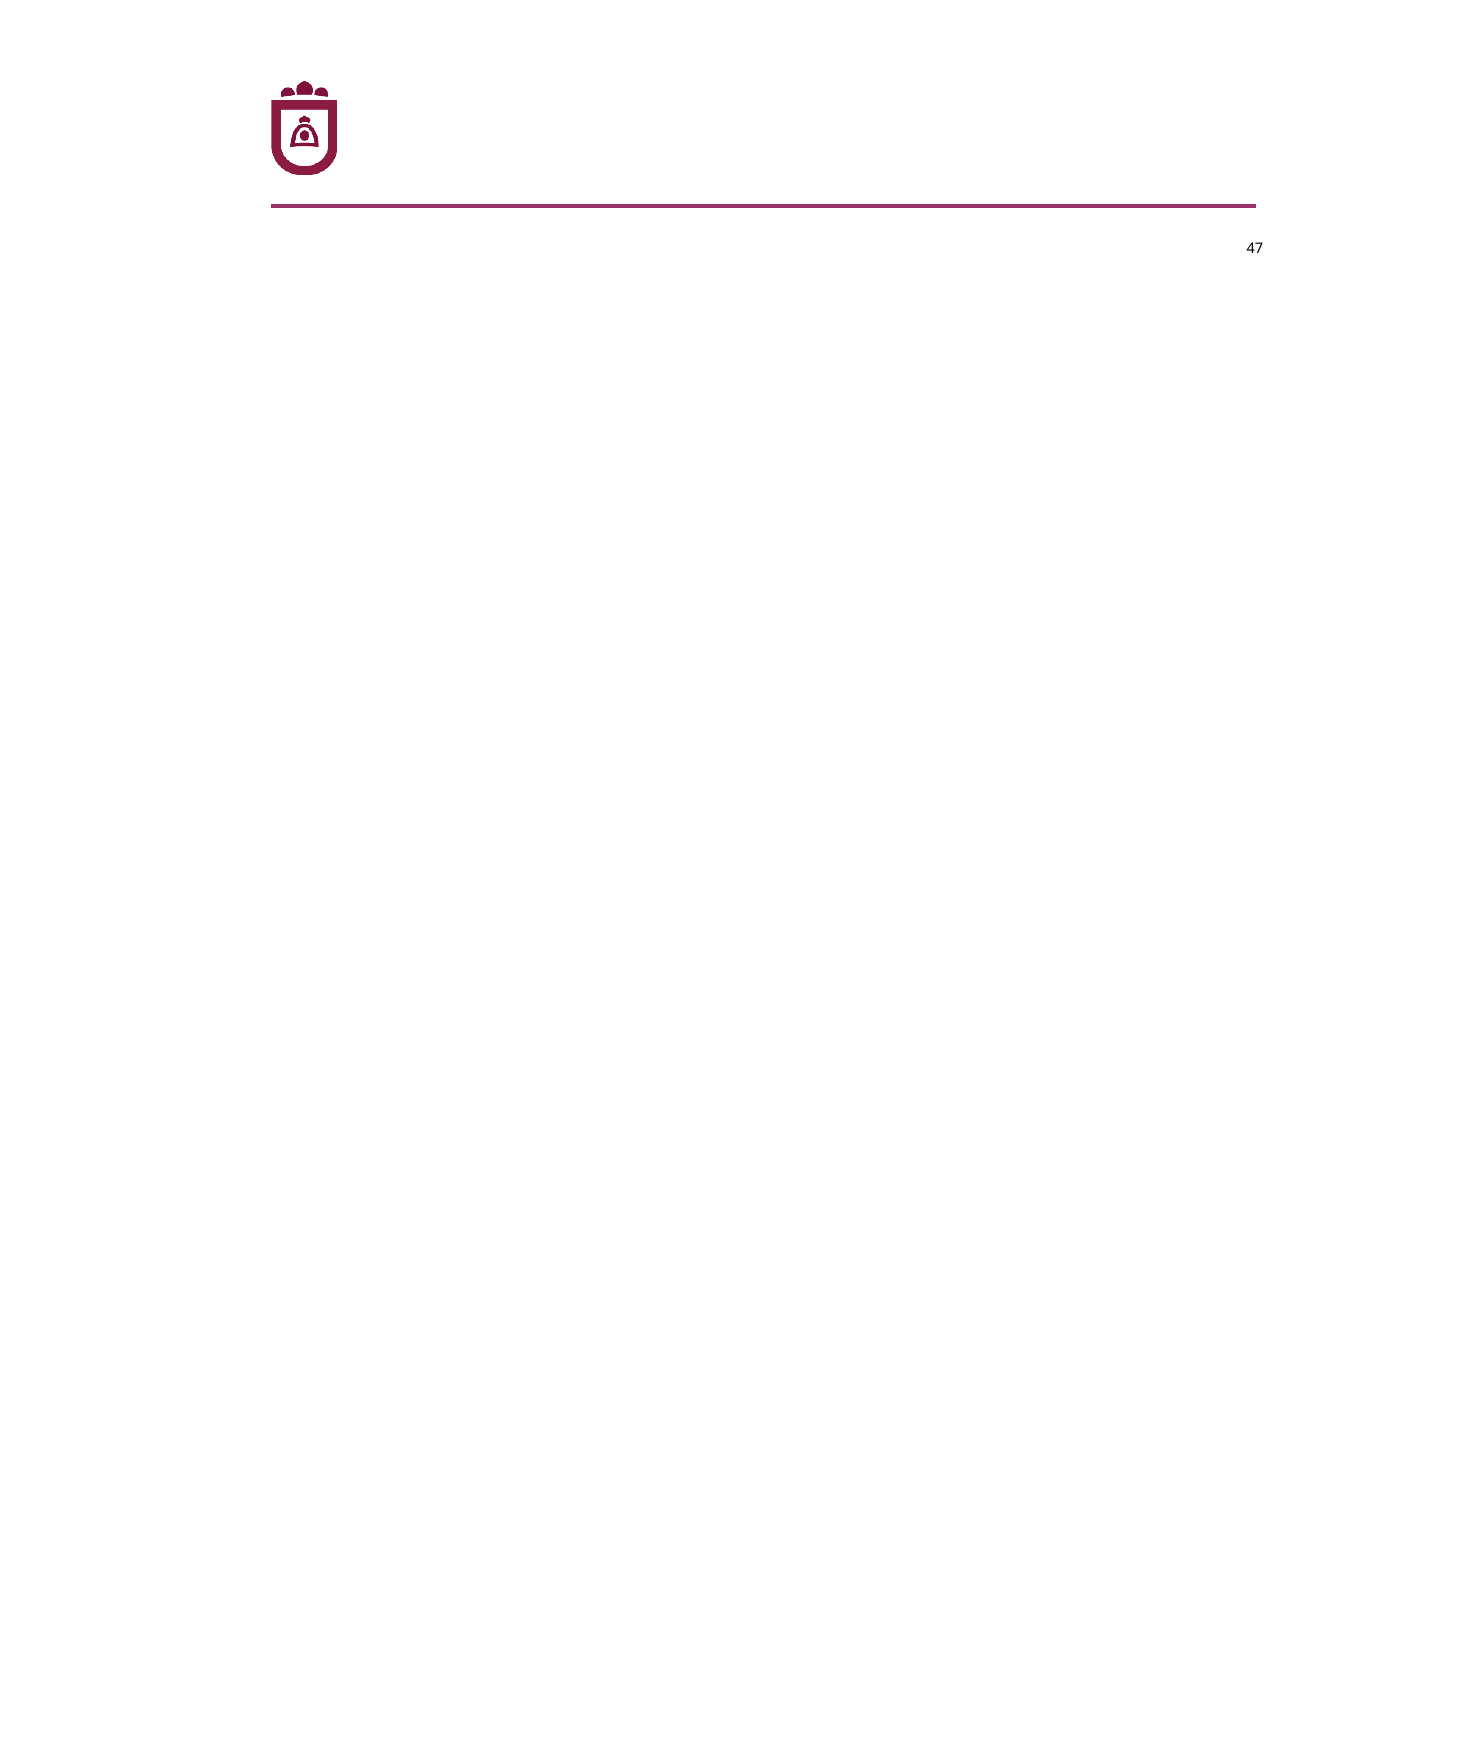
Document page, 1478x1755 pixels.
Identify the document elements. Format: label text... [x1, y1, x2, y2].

text 47 [37, 238, 1263, 258]
